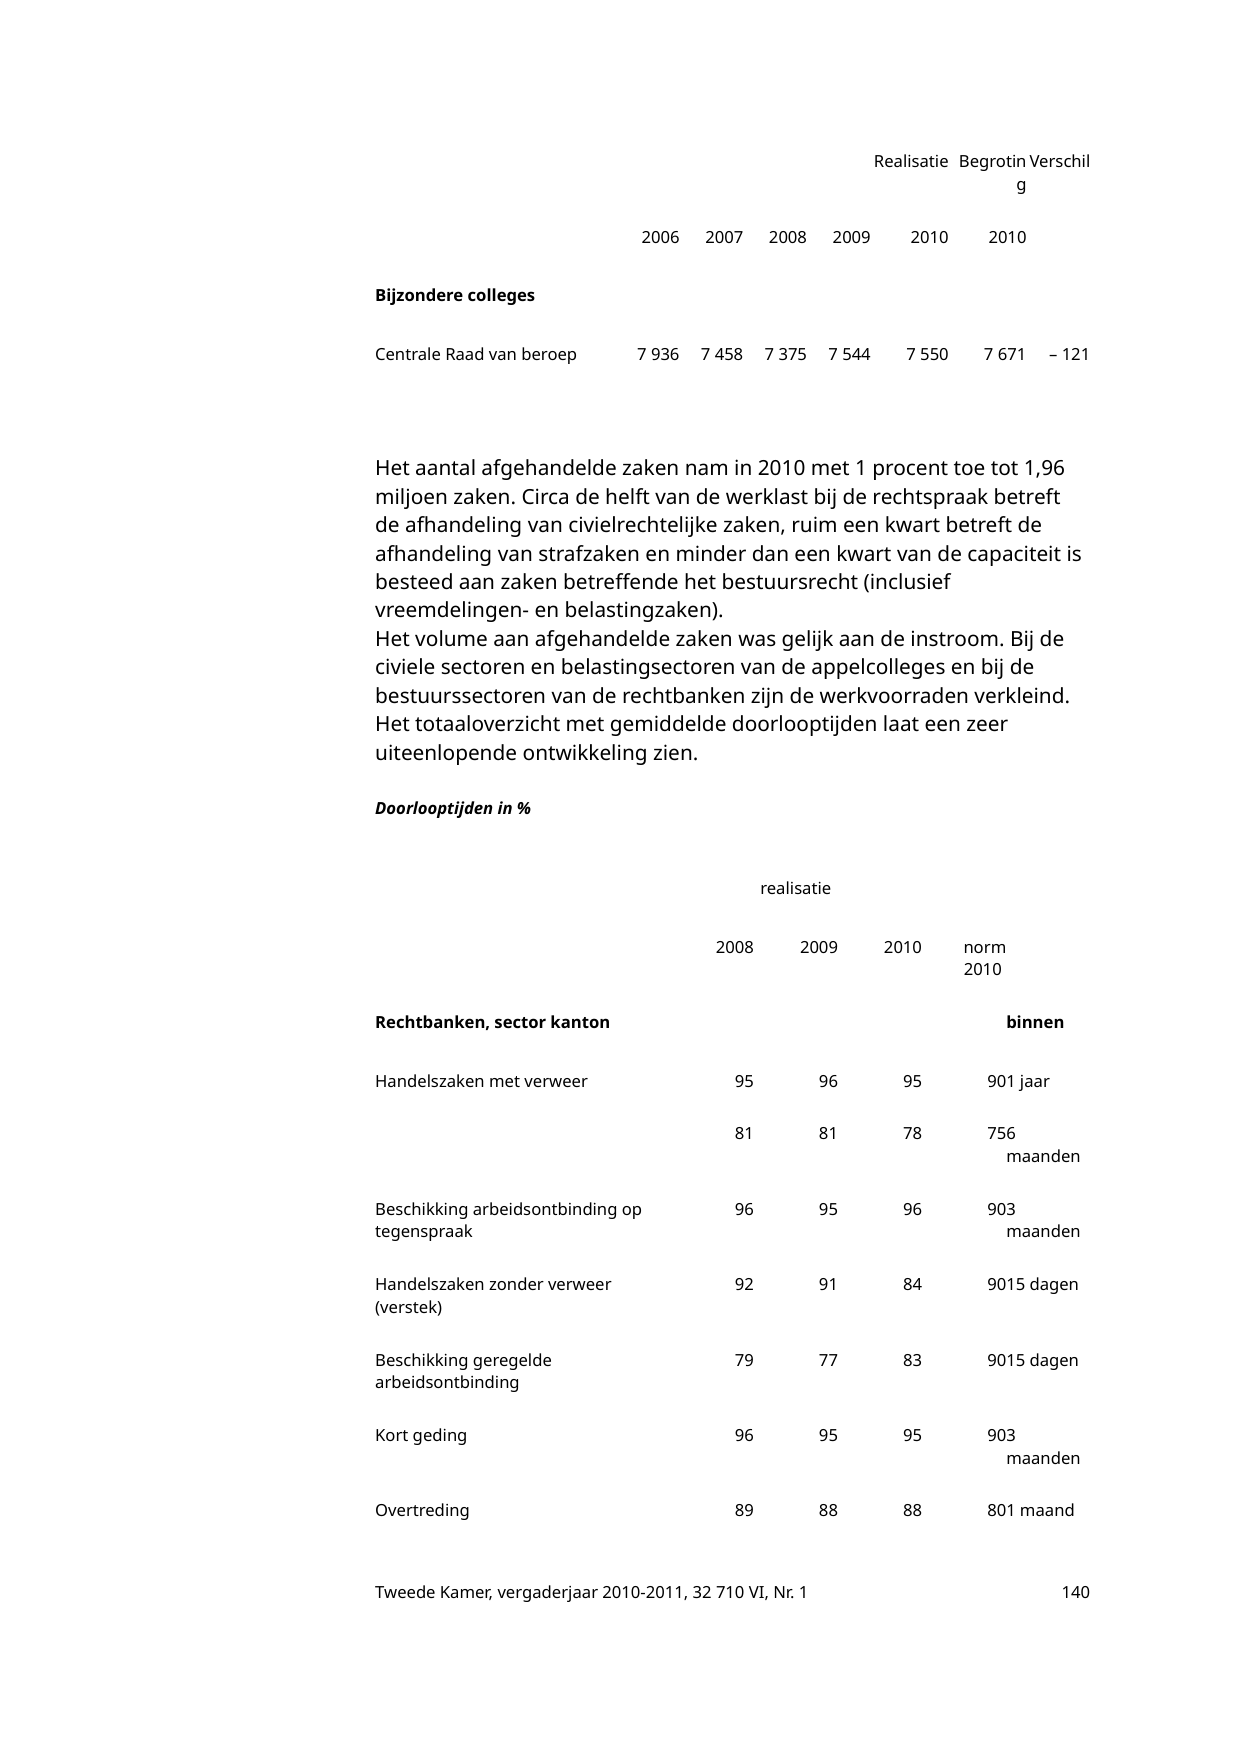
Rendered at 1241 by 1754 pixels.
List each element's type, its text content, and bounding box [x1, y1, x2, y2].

table_cell Handelszaken zonder verweer (verstek) [375, 1273, 669, 1348]
table_cell 96 [754, 1069, 838, 1122]
table_cell 96 [669, 1197, 753, 1273]
table_cell [838, 1011, 922, 1069]
table_cell 81 [669, 1122, 753, 1197]
table_cell 90 [922, 1069, 1006, 1122]
table_cell 7 458 [679, 342, 743, 395]
table_header [807, 150, 871, 225]
table_cell 88 [838, 1499, 922, 1522]
table_cell binnen [1006, 1011, 1090, 1069]
table_cell 2010 [949, 225, 1026, 284]
table_header Begroting [949, 150, 1026, 225]
table_cell 1 jaar [1006, 1069, 1090, 1122]
table_header [679, 150, 743, 225]
table_cell Bijzondere colleges [375, 284, 948, 342]
table_header [616, 150, 679, 225]
table_cell 80 [922, 1499, 1006, 1522]
table_cell [375, 225, 616, 284]
table_cell Beschikking geregelde arbeidsontbinding [375, 1348, 669, 1423]
table_cell 1 maand [1006, 1499, 1090, 1522]
table_cell 96 [669, 1424, 753, 1499]
table_cell 15 dagen [1006, 1348, 1090, 1423]
table_cell 2007 [679, 225, 743, 284]
table_cell 90 [922, 1273, 1006, 1348]
table_cell 2006 [616, 225, 679, 284]
table_cell 3 maanden [1006, 1197, 1090, 1273]
table_cell 88 [754, 1499, 838, 1522]
table_cell [922, 1011, 1006, 1069]
table_cell [669, 1011, 753, 1069]
table_cell 79 [669, 1348, 753, 1423]
table_cell 7 550 [871, 342, 948, 395]
table_cell 95 [838, 1069, 922, 1122]
table_cell 90 [922, 1348, 1006, 1423]
table_cell 84 [838, 1273, 922, 1348]
table_cell 75 [922, 1122, 1006, 1197]
table_cell 92 [669, 1273, 753, 1348]
table_cell 2009 [807, 225, 871, 284]
table_cell 7 671 [949, 342, 1026, 395]
table_cell Handelszaken met verweer [375, 1069, 669, 1122]
table_cell 90 [922, 1424, 1006, 1499]
table_cell 83 [838, 1348, 922, 1423]
table_cell [754, 1011, 838, 1069]
table_cell 89 [669, 1499, 753, 1522]
table_cell [949, 284, 1090, 342]
table_cell norm 2010 [922, 935, 1006, 1011]
table_header [375, 150, 616, 225]
table_cell 2010 [838, 935, 922, 1011]
table_cell 2009 [754, 935, 838, 1011]
table_cell 15 dagen [1006, 1273, 1090, 1348]
table_cell [1006, 935, 1090, 1011]
text Doorlooptijden in % [375, 796, 1090, 819]
table_cell 7 544 [807, 342, 871, 395]
table_cell 91 [754, 1273, 838, 1348]
table_cell 2010 [871, 225, 948, 284]
table_cell Centrale Raad van beroep [375, 342, 616, 395]
table_cell 95 [838, 1424, 922, 1499]
table_cell 7 375 [743, 342, 807, 395]
table_cell 3 maanden [1006, 1424, 1090, 1499]
text Het aantal afgehandelde zaken nam in 2010 met 1 procent toe tot 1,96 miljoen zaken. Circa de helft van de werklast bij de rechtspraak betreft de afhandeling van civielrechtelijke zaken, ruim een kwart betreft de afhandeling van strafzaken en minder dan een kwart van de capaciteit is besteed aan zaken betreffende het bestuursrecht (inclusief vreemdelingen- en belastingzaken). [375, 453, 1090, 624]
table_cell 78 [838, 1122, 922, 1197]
table_cell 95 [754, 1197, 838, 1273]
table_cell 7 936 [616, 342, 679, 395]
table_cell Kort geding [375, 1424, 669, 1499]
table_header [743, 150, 807, 225]
table_header [922, 877, 1006, 935]
table_cell Overtreding [375, 1499, 669, 1522]
table_header Verschil [1026, 150, 1090, 225]
table_cell 2008 [743, 225, 807, 284]
table_cell [375, 1122, 669, 1197]
table_cell Beschikking arbeidsontbinding op tegenspraak [375, 1197, 669, 1273]
text Het totaaloverzicht met gemiddelde doorlooptijden laat een zeer uiteenlopende ontwikkeling zien. [375, 709, 1090, 766]
table_header [375, 877, 669, 935]
text Het volume aan afgehandelde zaken was gelijk aan de instroom. Bij de civiele sectoren en belastingsectoren van de appelcolleges en bij de bestuurssectoren van de rechtbanken zijn de werkvoorraden verkleind. [375, 624, 1090, 709]
table_cell 81 [754, 1122, 838, 1197]
table_cell 95 [669, 1069, 753, 1122]
table_cell 95 [754, 1424, 838, 1499]
table_cell – 121 [1026, 342, 1090, 395]
table_header realisatie [669, 877, 922, 935]
table_header [1006, 877, 1090, 935]
table_header Realisatie [871, 150, 948, 225]
table_cell 2008 [669, 935, 753, 1011]
table_cell [375, 935, 669, 1011]
table_cell Rechtbanken, sector kanton [375, 1011, 669, 1069]
table_cell 90 [922, 1197, 1006, 1273]
table_cell 77 [754, 1348, 838, 1423]
table_cell 6 maanden [1006, 1122, 1090, 1197]
table_cell [1026, 225, 1090, 284]
table_cell 96 [838, 1197, 922, 1273]
